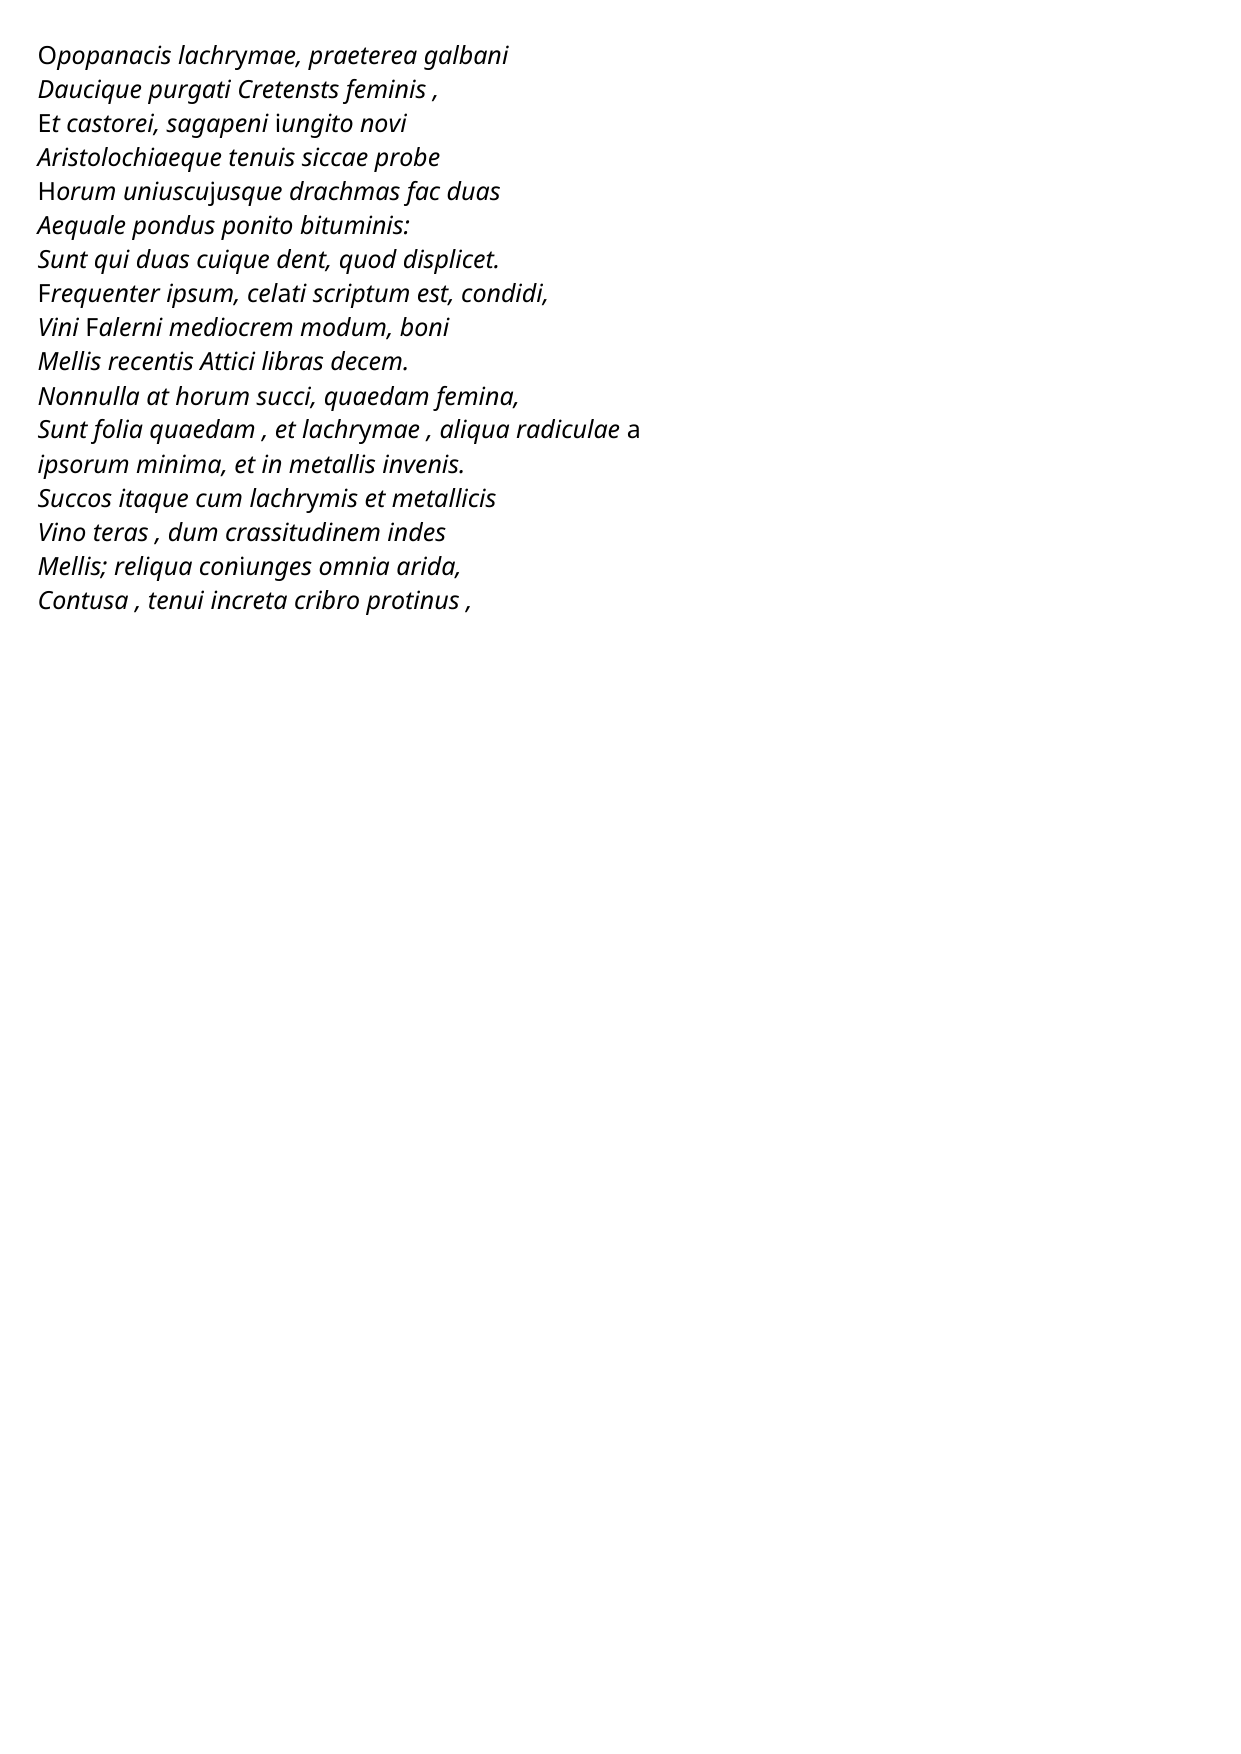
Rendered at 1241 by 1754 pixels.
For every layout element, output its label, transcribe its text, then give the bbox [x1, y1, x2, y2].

text Nonnulla at horum succi, quaedam femina, Sunt folia quaedam , et lachrymae , aliqua radiculae a ipsorum minima, et in metallis invenis. [37, 378, 1203, 480]
text Opopanacis lachrymae, praeterea galbani Daucique purgati Cretensts feminis , Et castorei, sagapeni iungito novi Aristolochiaeque tenuis siccae probe Horum uniuscujusque drachmas fac duas Aequale pondus ponito bituminis: Sunt qui duas cuique dent, quod displicet. Frequenter ipsum, celati scriptum est, condidi, Vini Falerni mediocrem modum, boni Mellis recentis Attici libras decem. [37, 37, 1203, 378]
text Succos itaque cum lachrymis et metallicis Vino teras , dum crassitudinem indes Mellis; reliqua coniunges omnia arida, Contusa , tenui increta cribro protinus , [37, 480, 1203, 617]
